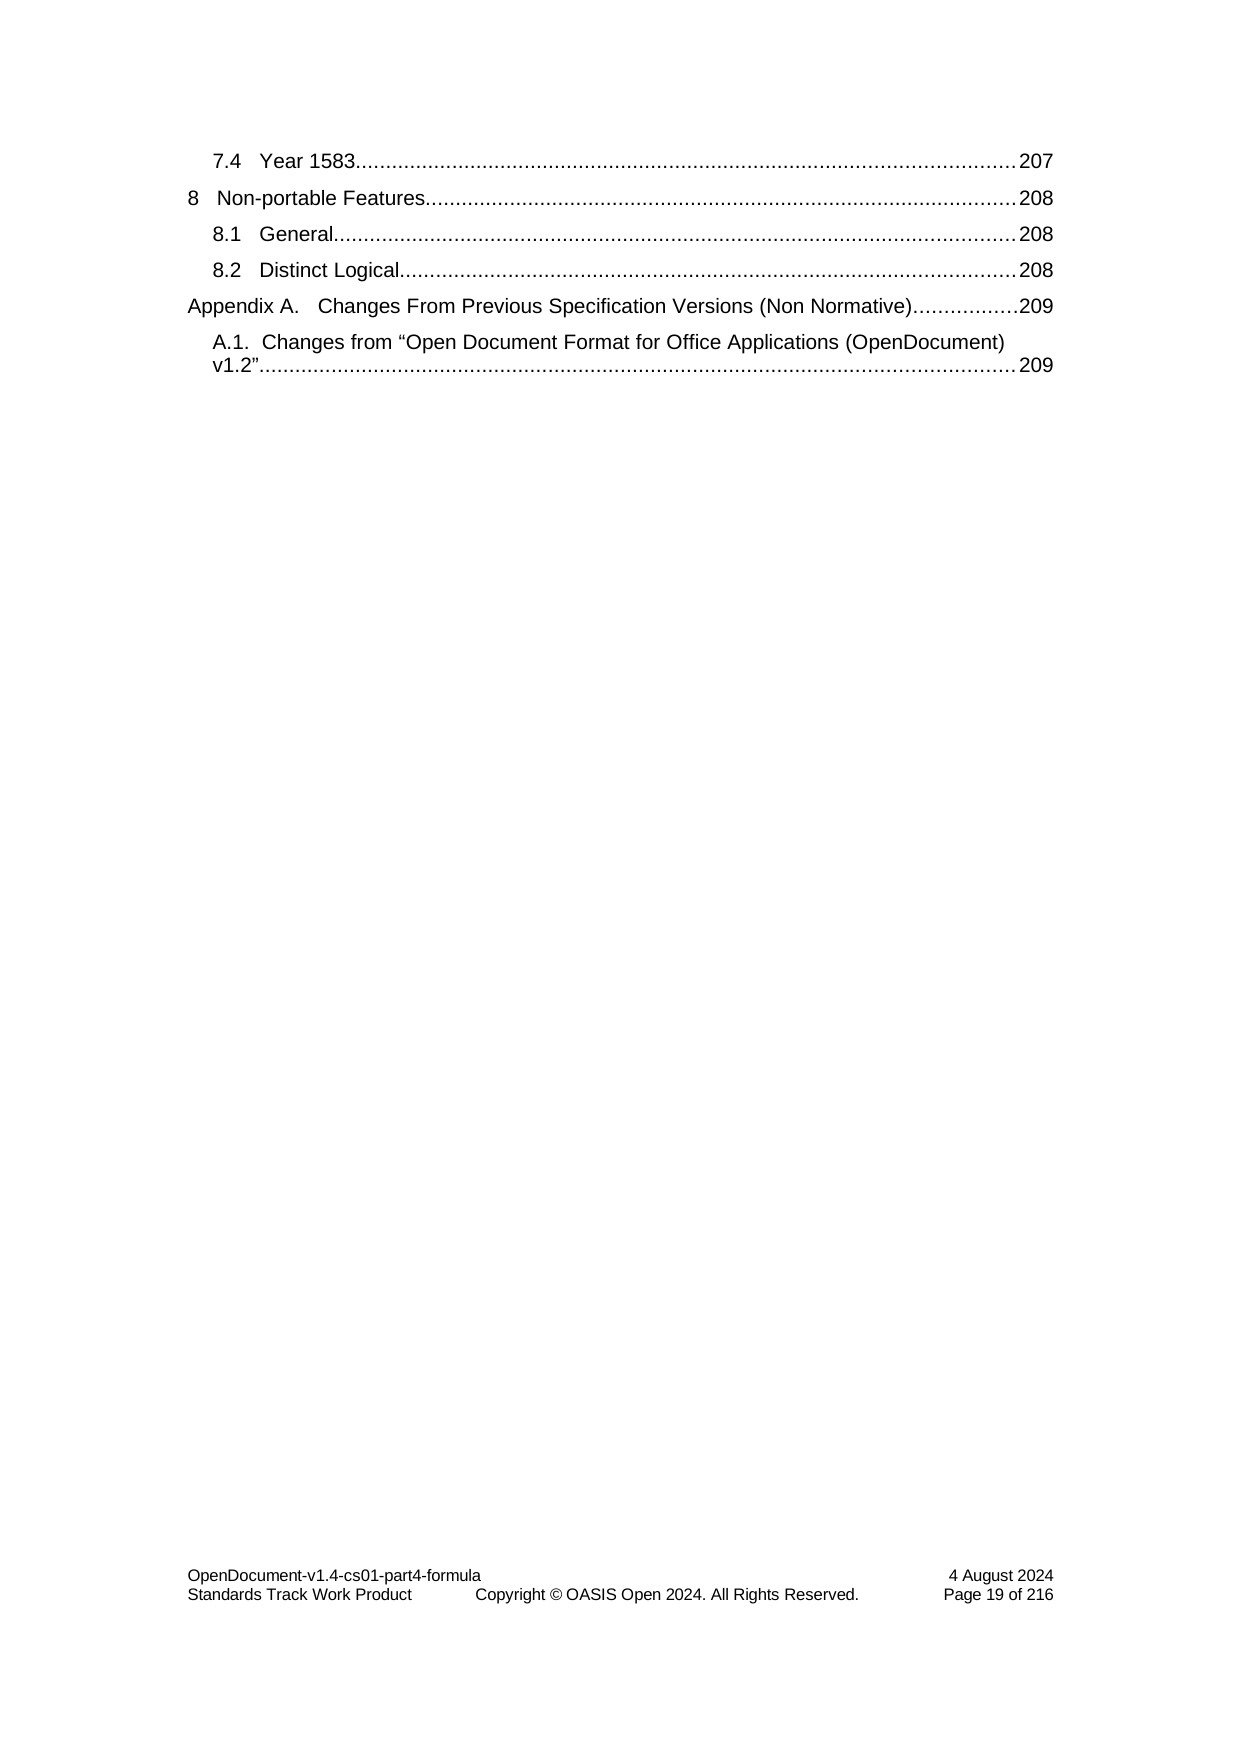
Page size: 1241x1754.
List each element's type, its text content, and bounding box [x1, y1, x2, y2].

text A.1. Changes from “Open Document Format for Office Applications (OpenDocument) v1.2” 209 [212, 330, 1053, 377]
text 8 Non-portable Features 208 [187, 186, 1053, 209]
text 7.4 Year 1583 207 [212, 150, 1053, 173]
text Appendix A. Changes From Previous Specification Versions (Non Normative) 209 [187, 294, 1053, 318]
text 8.2 Distinct Logical 208 [212, 258, 1053, 282]
text 8.1 General 208 [212, 222, 1053, 246]
